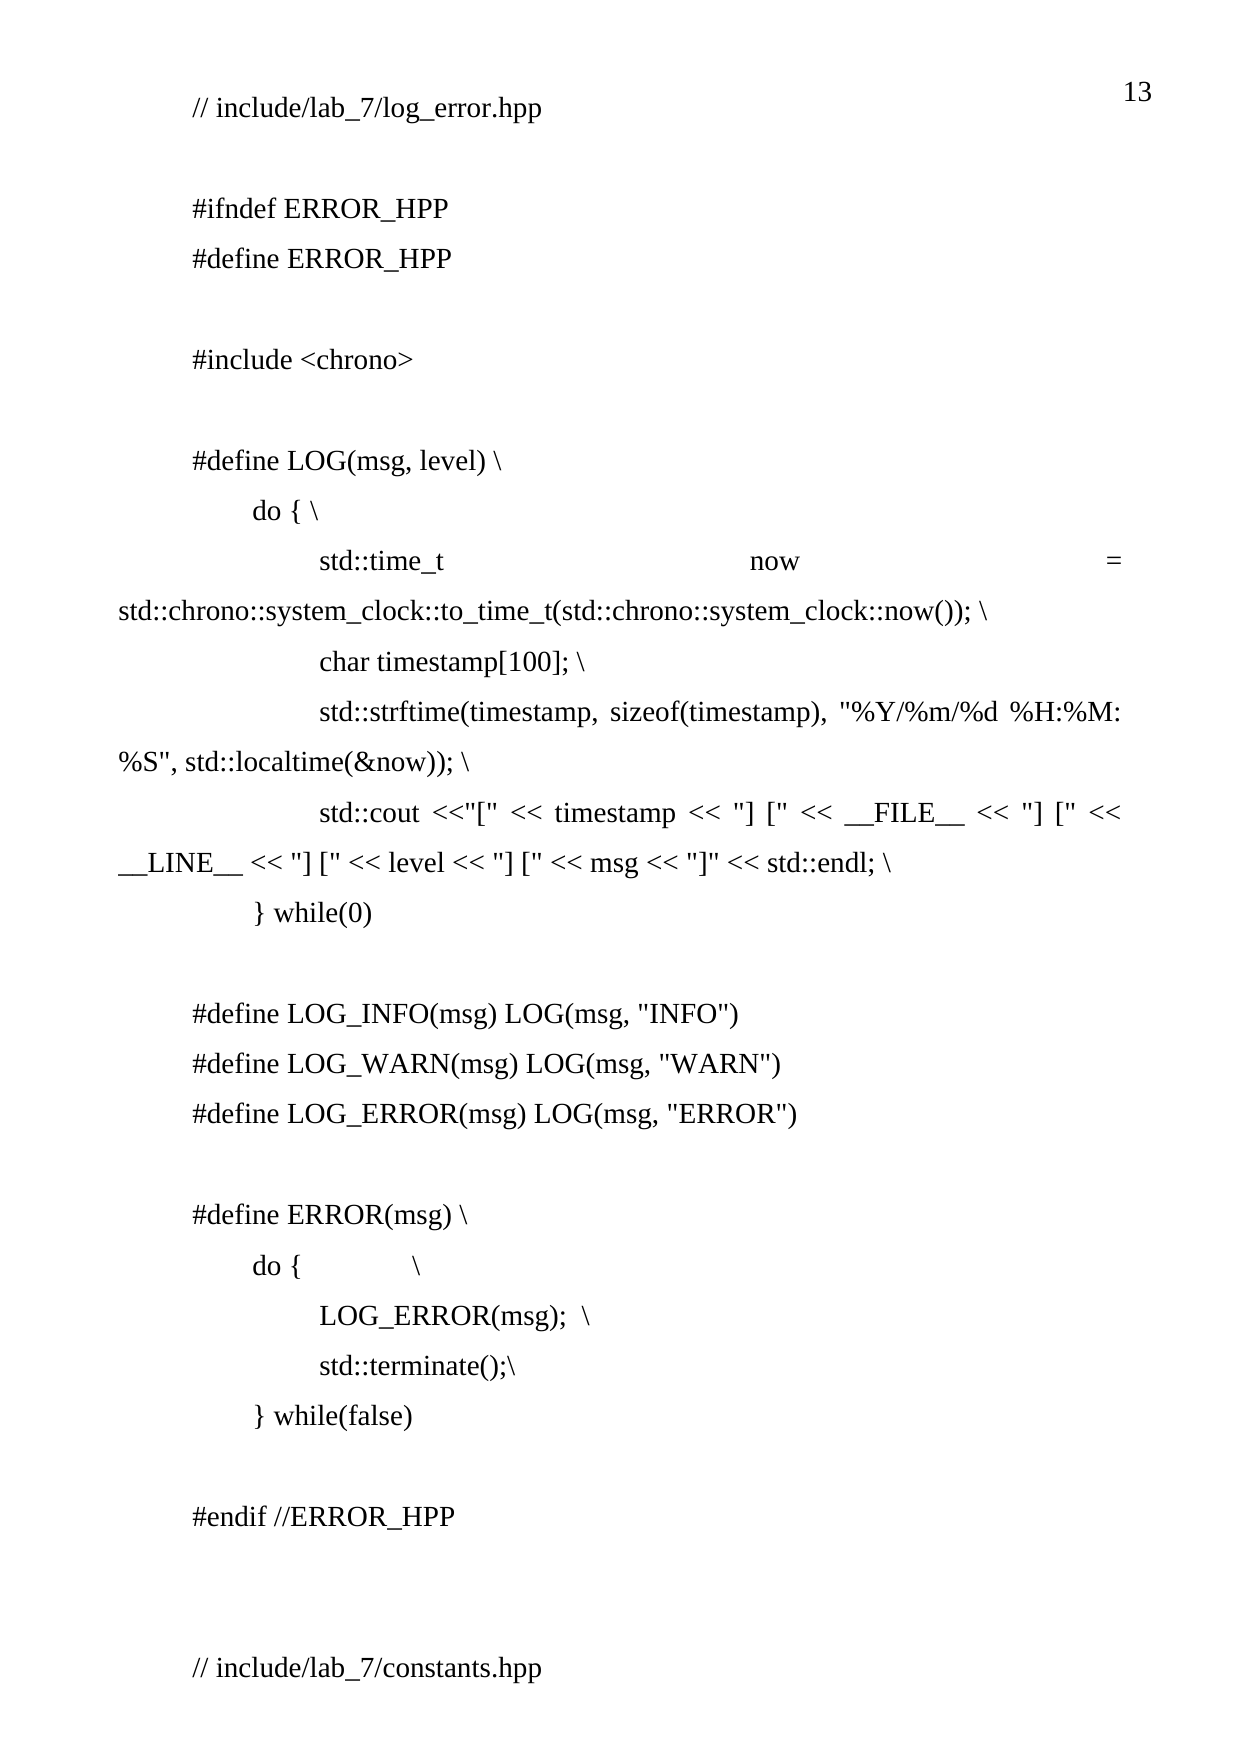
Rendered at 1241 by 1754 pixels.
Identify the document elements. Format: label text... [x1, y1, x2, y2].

text char timestamp[100]; \ [118, 644, 1122, 677]
text LOG_ERROR(msg); \ [118, 1298, 1122, 1331]
text do { \ [118, 493, 1122, 526]
text } while(false) [118, 1398, 1122, 1432]
text #include <chrono> [118, 342, 1122, 376]
text // include/lab_7/log_error.hpp [118, 90, 1122, 124]
text // include/lab_7/constants.hpp [118, 1650, 1122, 1684]
text } while(0) [118, 895, 1122, 929]
text #ifndef ERROR_HPP [118, 191, 1122, 224]
text #define LOG_INFO(msg) LOG(msg, "INFO") [118, 996, 1122, 1029]
text do { \ [118, 1248, 1122, 1281]
text std::strftime(timestamp, sizeof(timestamp), "%Y/%m/%d %H:%M:%S", std::localtime(&now)); \ [118, 694, 1122, 778]
text #define ERROR(msg) \ [118, 1197, 1122, 1231]
text #define ERROR_HPP [118, 241, 1122, 275]
text #define LOG_WARN(msg) LOG(msg, "WARN") [118, 1046, 1122, 1080]
text #define LOG(msg, level) \ [118, 443, 1122, 476]
text std::time_t now = std::chrono::system_clock::to_time_t(std::chrono::system_clock::now()); \ [118, 543, 1122, 627]
text std::terminate();\ [118, 1348, 1122, 1382]
text #endif //ERROR_HPP [118, 1499, 1122, 1533]
text #define LOG_ERROR(msg) LOG(msg, "ERROR") [118, 1097, 1122, 1130]
text std::cout <<"[" << timestamp << "] [" << __FILE__ << "] [" << __LINE__ << "] [" << level << "] [" << msg << "]" << std::endl; \ [118, 795, 1122, 879]
